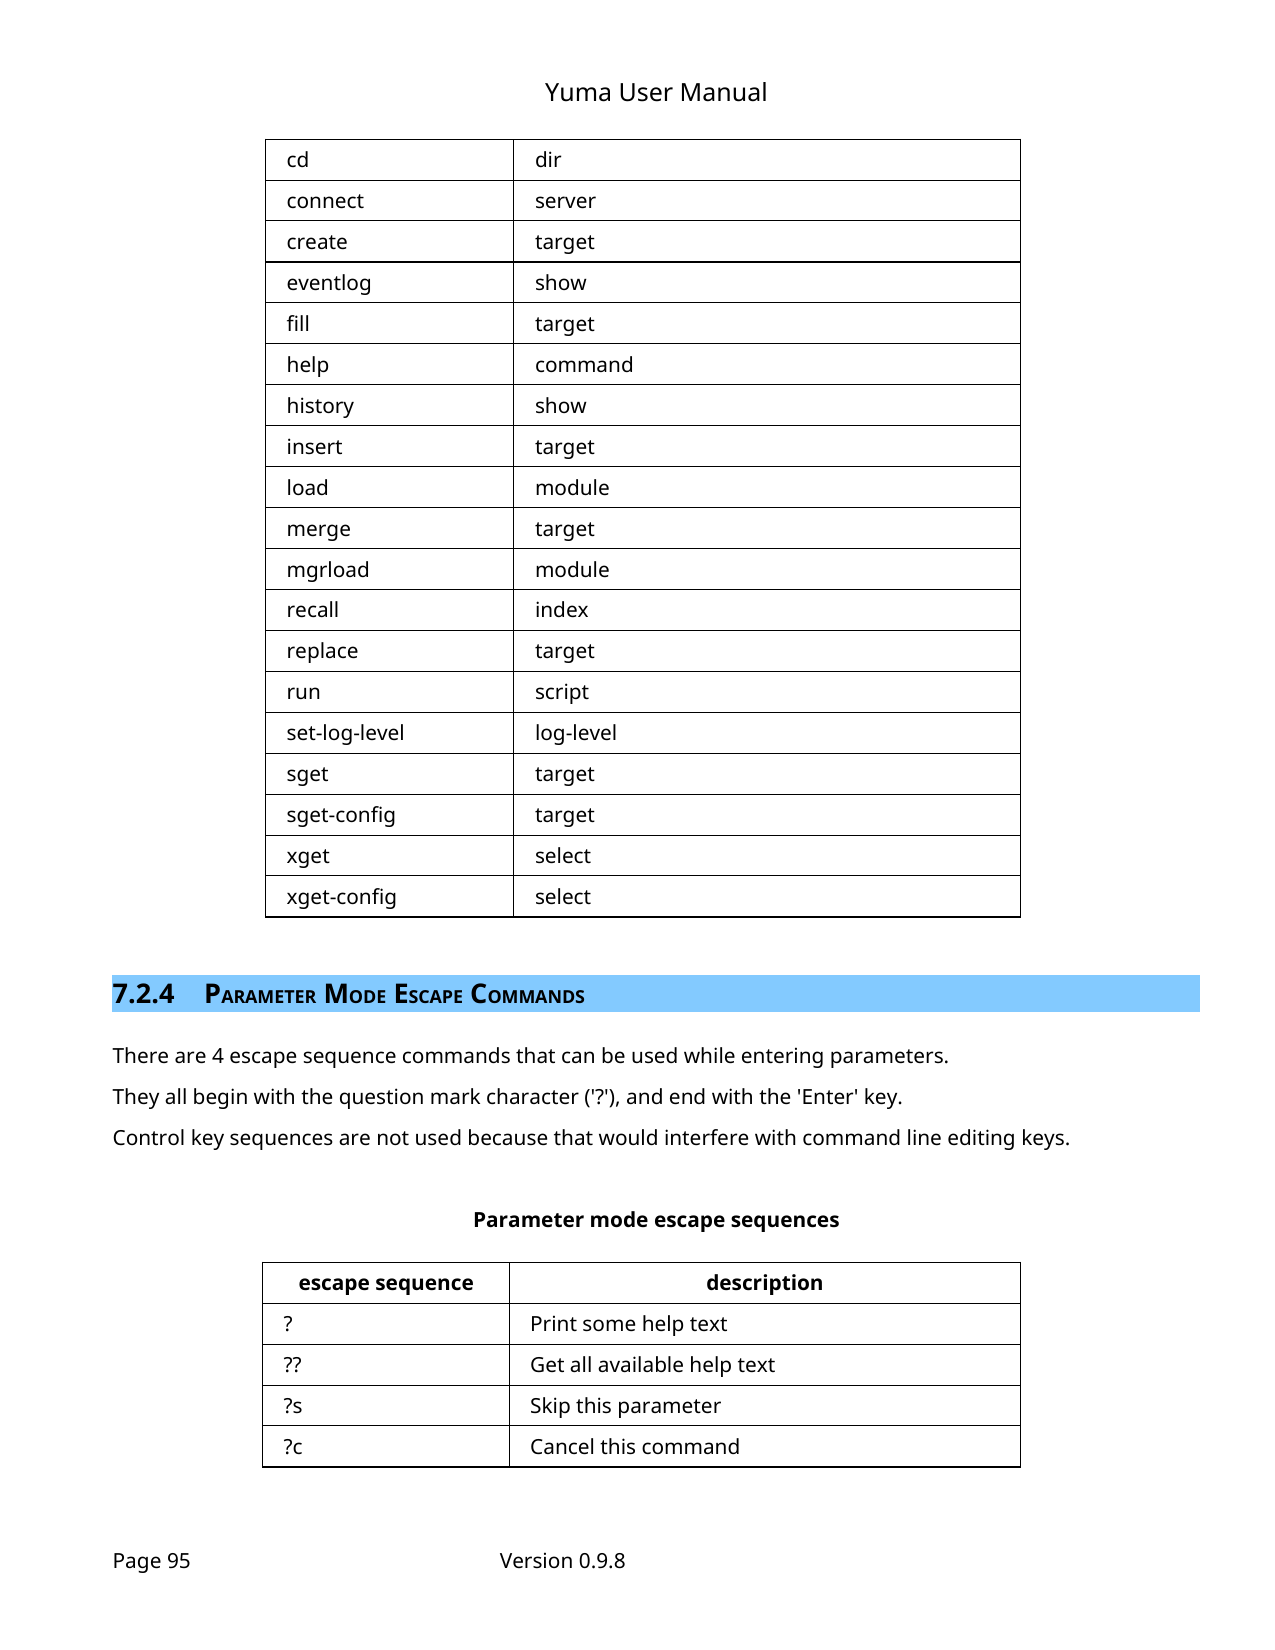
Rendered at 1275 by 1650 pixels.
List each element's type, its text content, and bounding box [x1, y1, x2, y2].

table_cell module [514, 549, 1020, 589]
table_cell history [266, 385, 513, 425]
table_cell mgrload [266, 549, 513, 589]
table_cell Skip this parameter [510, 1386, 1020, 1425]
table_cell replace [266, 631, 513, 671]
table_cell connect [266, 181, 513, 220]
table_cell recall [266, 590, 513, 630]
subtitle Parameter Mode Escape Commands [112, 975, 1200, 1012]
table_cell xget [266, 836, 513, 875]
table_cell module [514, 467, 1020, 507]
table_cell ?c [263, 1426, 509, 1466]
subtitle Parameter mode escape sequences [127, 1205, 1185, 1233]
table_cell load [266, 467, 513, 507]
table_cell target [514, 795, 1020, 834]
table_cell log-level [514, 713, 1020, 753]
table_cell cd [266, 140, 513, 179]
table_cell target [514, 508, 1020, 548]
table_cell Get all available help text [510, 1345, 1020, 1384]
table_cell help [266, 344, 513, 384]
table_cell target [514, 303, 1020, 343]
table_cell set-log-level [266, 713, 513, 753]
table_cell server [514, 181, 1020, 220]
table_cell eventlog [266, 263, 513, 302]
table_cell fill [266, 303, 513, 343]
table_cell ?s [263, 1386, 509, 1425]
table_cell show [514, 385, 1020, 425]
table_cell target [514, 221, 1020, 261]
table_cell xget-config [266, 876, 513, 916]
table_cell merge [266, 508, 513, 548]
table_cell show [514, 263, 1020, 302]
table_cell target [514, 426, 1020, 466]
table_cell Print some help text [510, 1304, 1020, 1343]
text Control key sequences are not used because that would interfere with command line editing keys. [112, 1123, 1200, 1151]
table_cell ?? [263, 1345, 509, 1384]
text They all begin with the question mark character ('?'), and end with the 'Enter' key. [112, 1082, 1200, 1110]
table_cell command [514, 344, 1020, 384]
table_cell select [514, 876, 1020, 916]
table_cell target [514, 631, 1020, 671]
table_header description [510, 1263, 1020, 1303]
table_cell ? [263, 1304, 509, 1343]
table_cell create [266, 221, 513, 261]
table_header escape sequence [263, 1263, 509, 1303]
table_cell Cancel this command [510, 1426, 1020, 1466]
table_cell target [514, 754, 1020, 793]
table_cell dir [514, 140, 1020, 179]
table_cell script [514, 672, 1020, 712]
table_cell run [266, 672, 513, 712]
table_cell sget [266, 754, 513, 793]
table_cell insert [266, 426, 513, 466]
table_cell sget-config [266, 795, 513, 834]
text There are 4 escape sequence commands that can be used while entering parameters. [112, 1041, 1200, 1069]
table_cell select [514, 836, 1020, 875]
table_cell index [514, 590, 1020, 630]
